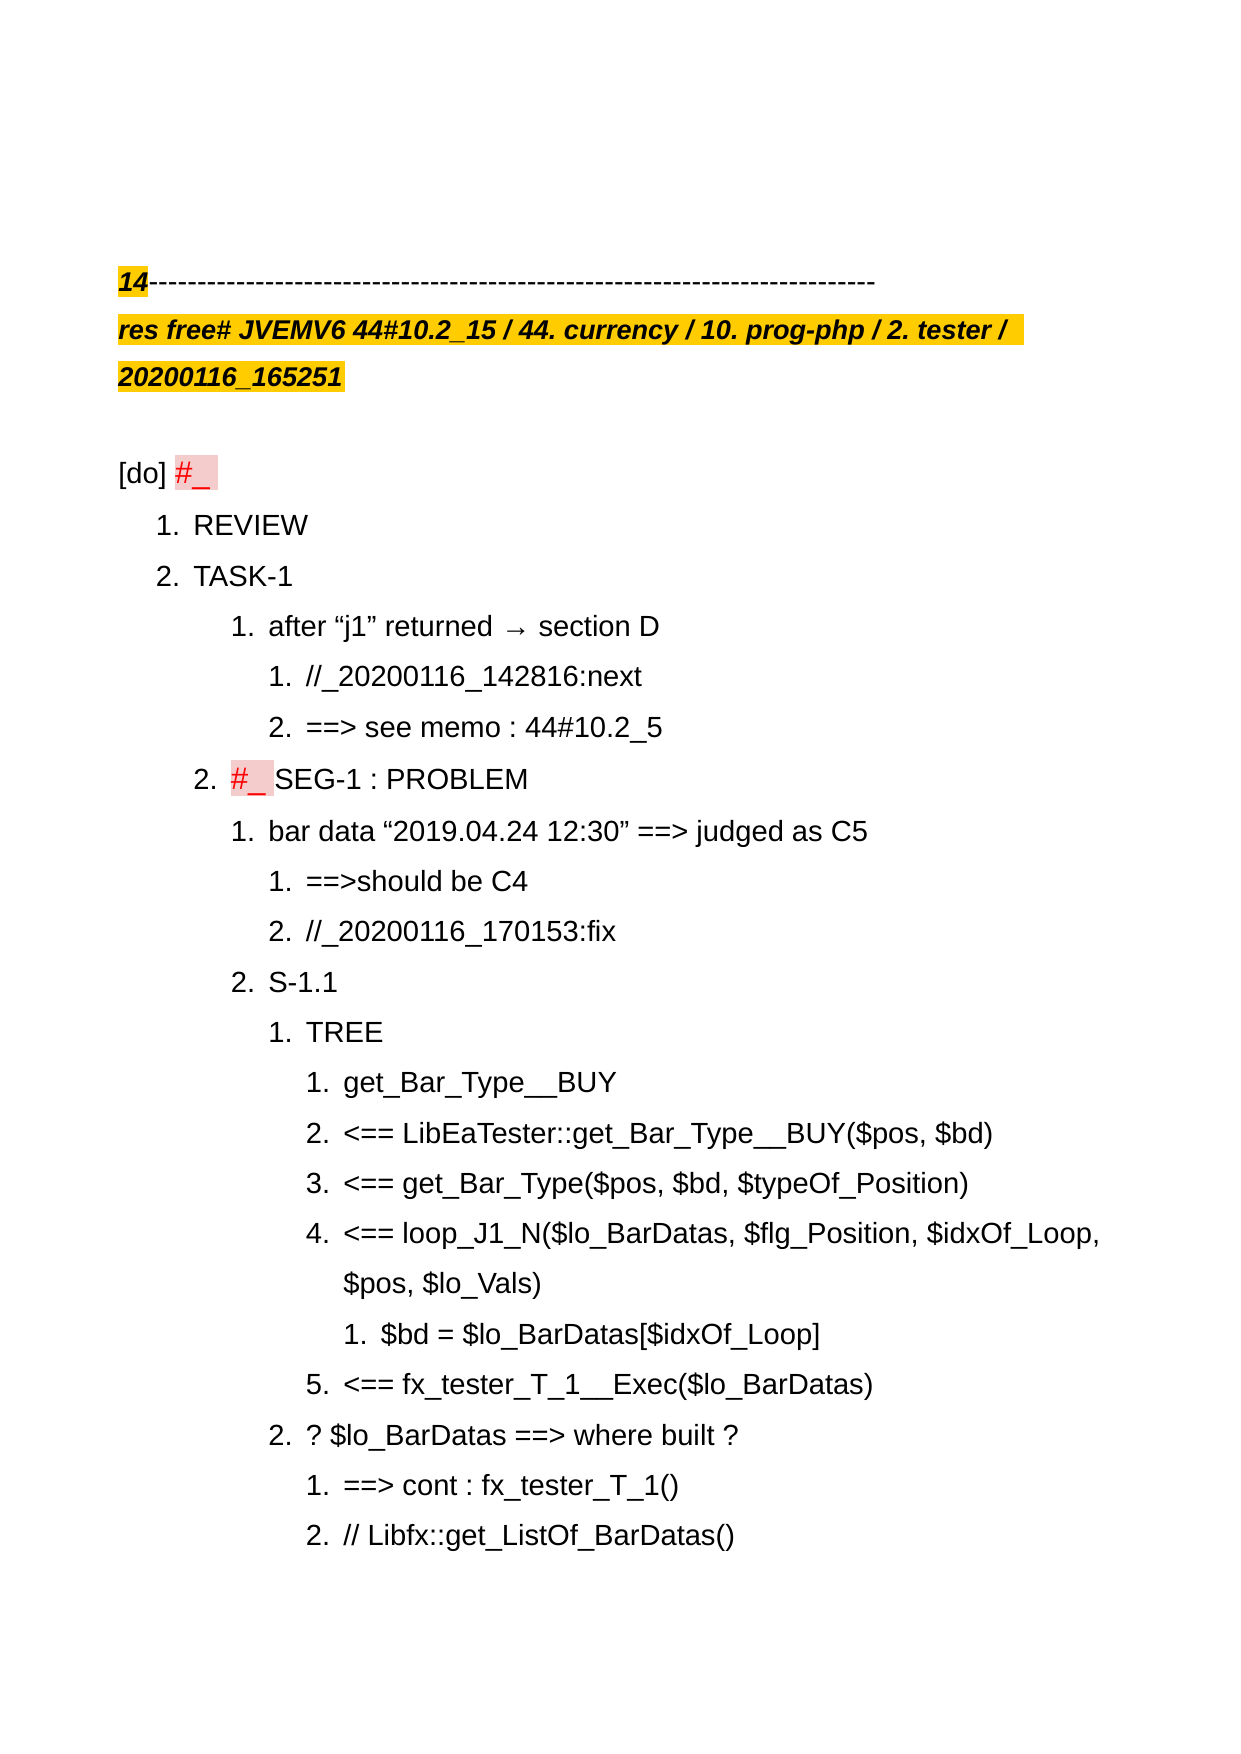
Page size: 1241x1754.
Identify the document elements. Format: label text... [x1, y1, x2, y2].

list TREE [268, 1015, 1122, 1048]
list ==>should be C4 [268, 864, 1122, 898]
list //_20200116_170153:fix [268, 914, 1122, 948]
text 14--------------------------------------------------------------------------- [118, 263, 1122, 297]
list <== fx_tester_T_1__Exec($lo_BarDatas) [306, 1367, 1122, 1401]
text res free# JVEMV6 44#10.2_15 / 44. currency / 10. prog-php / 2. tester / 20200116_165251 [118, 314, 1122, 392]
list REVIEW [156, 508, 1122, 542]
list $bd = $lo_BarDatas[$idxOf_Loop] [343, 1317, 1122, 1350]
list <== LibEaTester::get_Bar_Type__BUY($pos, $bd) [306, 1116, 1122, 1149]
list ==> cont : fx_tester_T_1() [306, 1468, 1122, 1501]
list after “j1” returned → section D [231, 609, 1122, 642]
text [do] #_ [118, 454, 1122, 490]
list // Libfx::get_ListOf_BarDatas() [306, 1518, 1122, 1552]
list ==> see memo : 44#10.2_5 [268, 709, 1122, 743]
list <== get_Bar_Type($pos, $bd, $typeOf_Position) [306, 1166, 1122, 1199]
list get_Bar_Type__BUY [306, 1065, 1122, 1099]
list <== loop_J1_N($lo_BarDatas, $flg_Position, $idxOf_Loop, $pos, $lo_Vals) [306, 1216, 1122, 1300]
list S-1.1 [231, 965, 1122, 998]
list TASK-1 [156, 559, 1122, 592]
list ? $lo_BarDatas ==> where built ? [268, 1417, 1122, 1451]
list bar data “2019.04.24 12:30” ==> judged as C5 [231, 814, 1122, 847]
list #_ SEG-1 : PROBLEM [193, 760, 1122, 796]
list //_20200116_142816:next [268, 659, 1122, 693]
